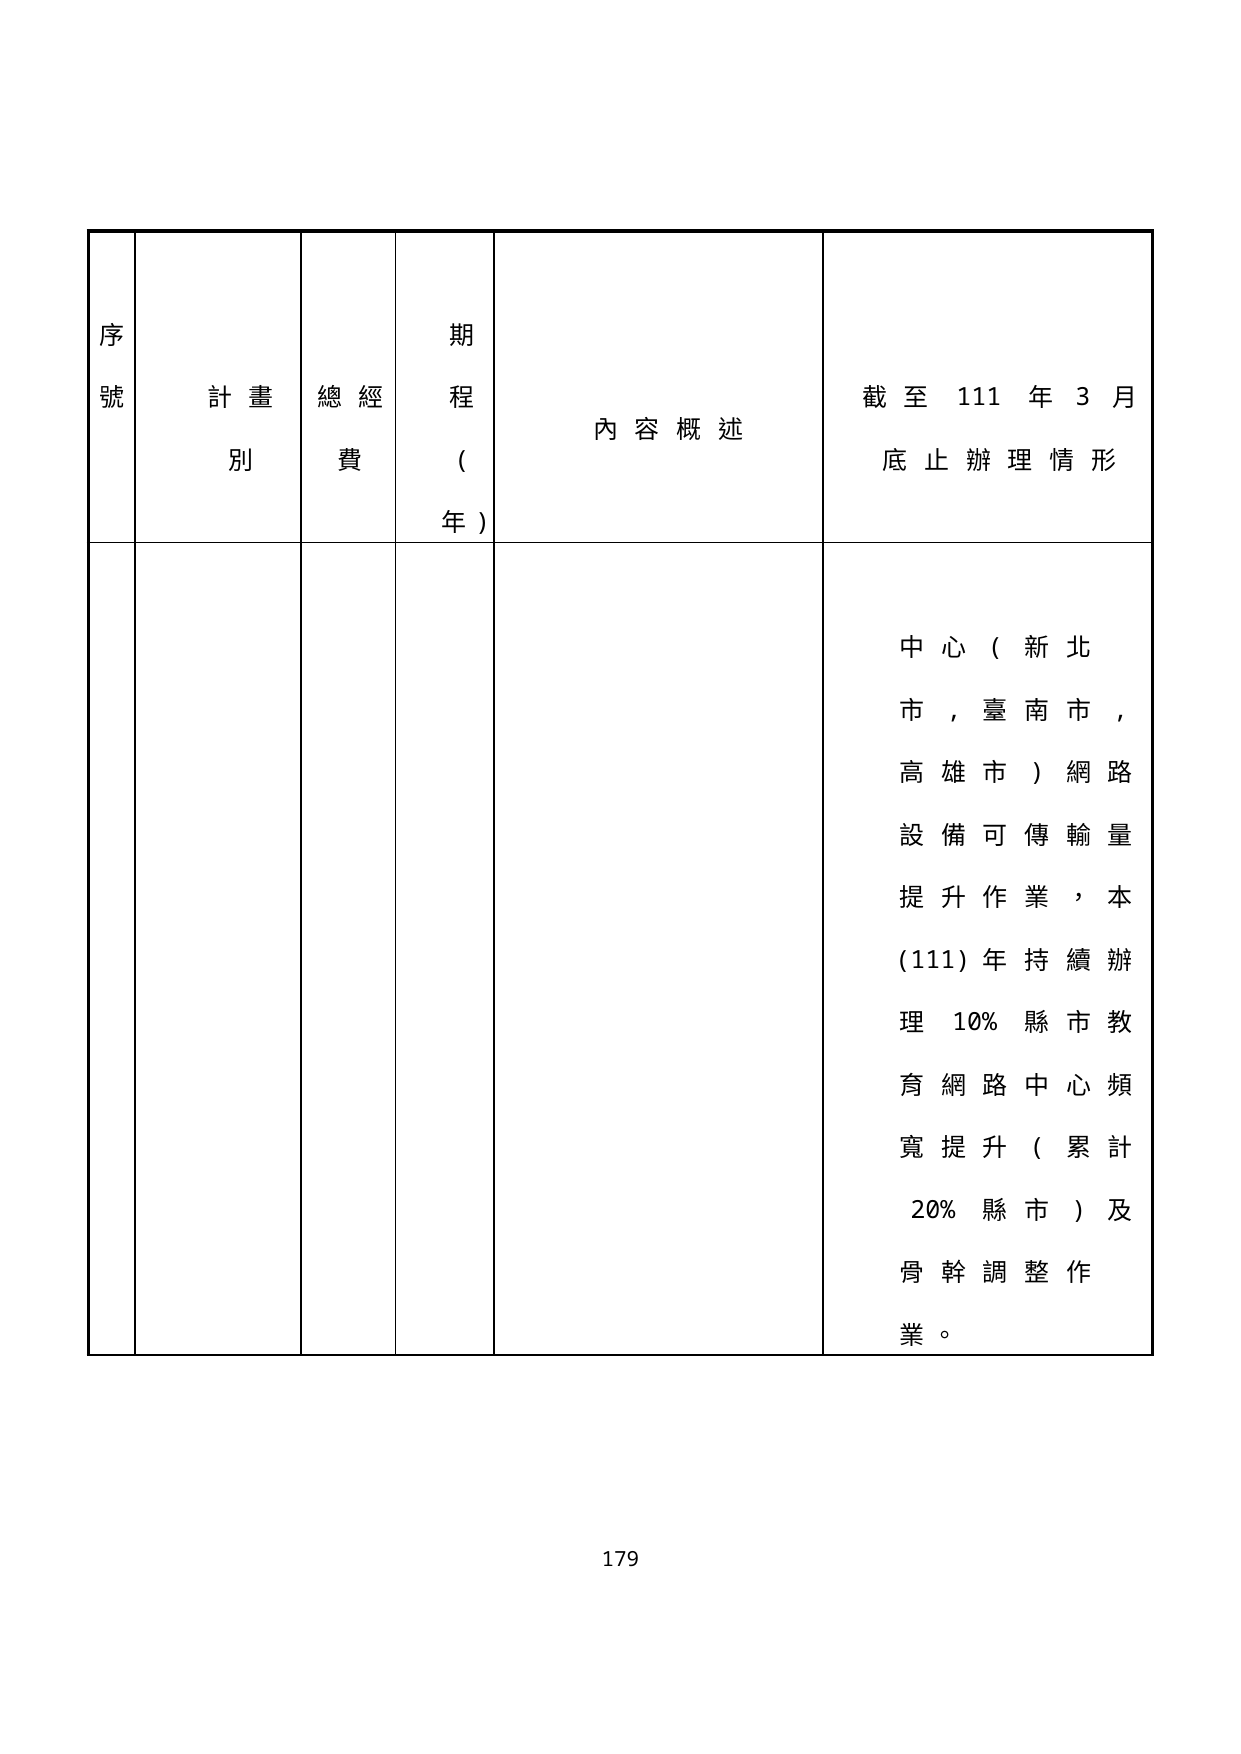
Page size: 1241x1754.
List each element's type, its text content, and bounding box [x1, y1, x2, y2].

table_cell 中心(新北市,臺南市,高雄市)網路設備可傳輸量提升作業，本(111)年持續辦理10%縣市教育網路中心頻寬提升(累計20%縣市)及骨幹調整作業。 [824, 543, 1151, 1354]
table_header 截至111年3月底止辦理情形 [824, 233, 1151, 542]
table_cell [90, 543, 134, 1354]
table_header 期程(年) [396, 233, 493, 542]
table_header 計畫別 [136, 233, 300, 542]
table_cell [396, 543, 493, 1354]
table_header 總經費 [302, 233, 395, 542]
table_cell [302, 543, 395, 1354]
table_cell [136, 543, 300, 1354]
table_cell [495, 543, 822, 1354]
table_header 內容概述 [495, 233, 822, 542]
table_header 序號 [90, 233, 134, 542]
